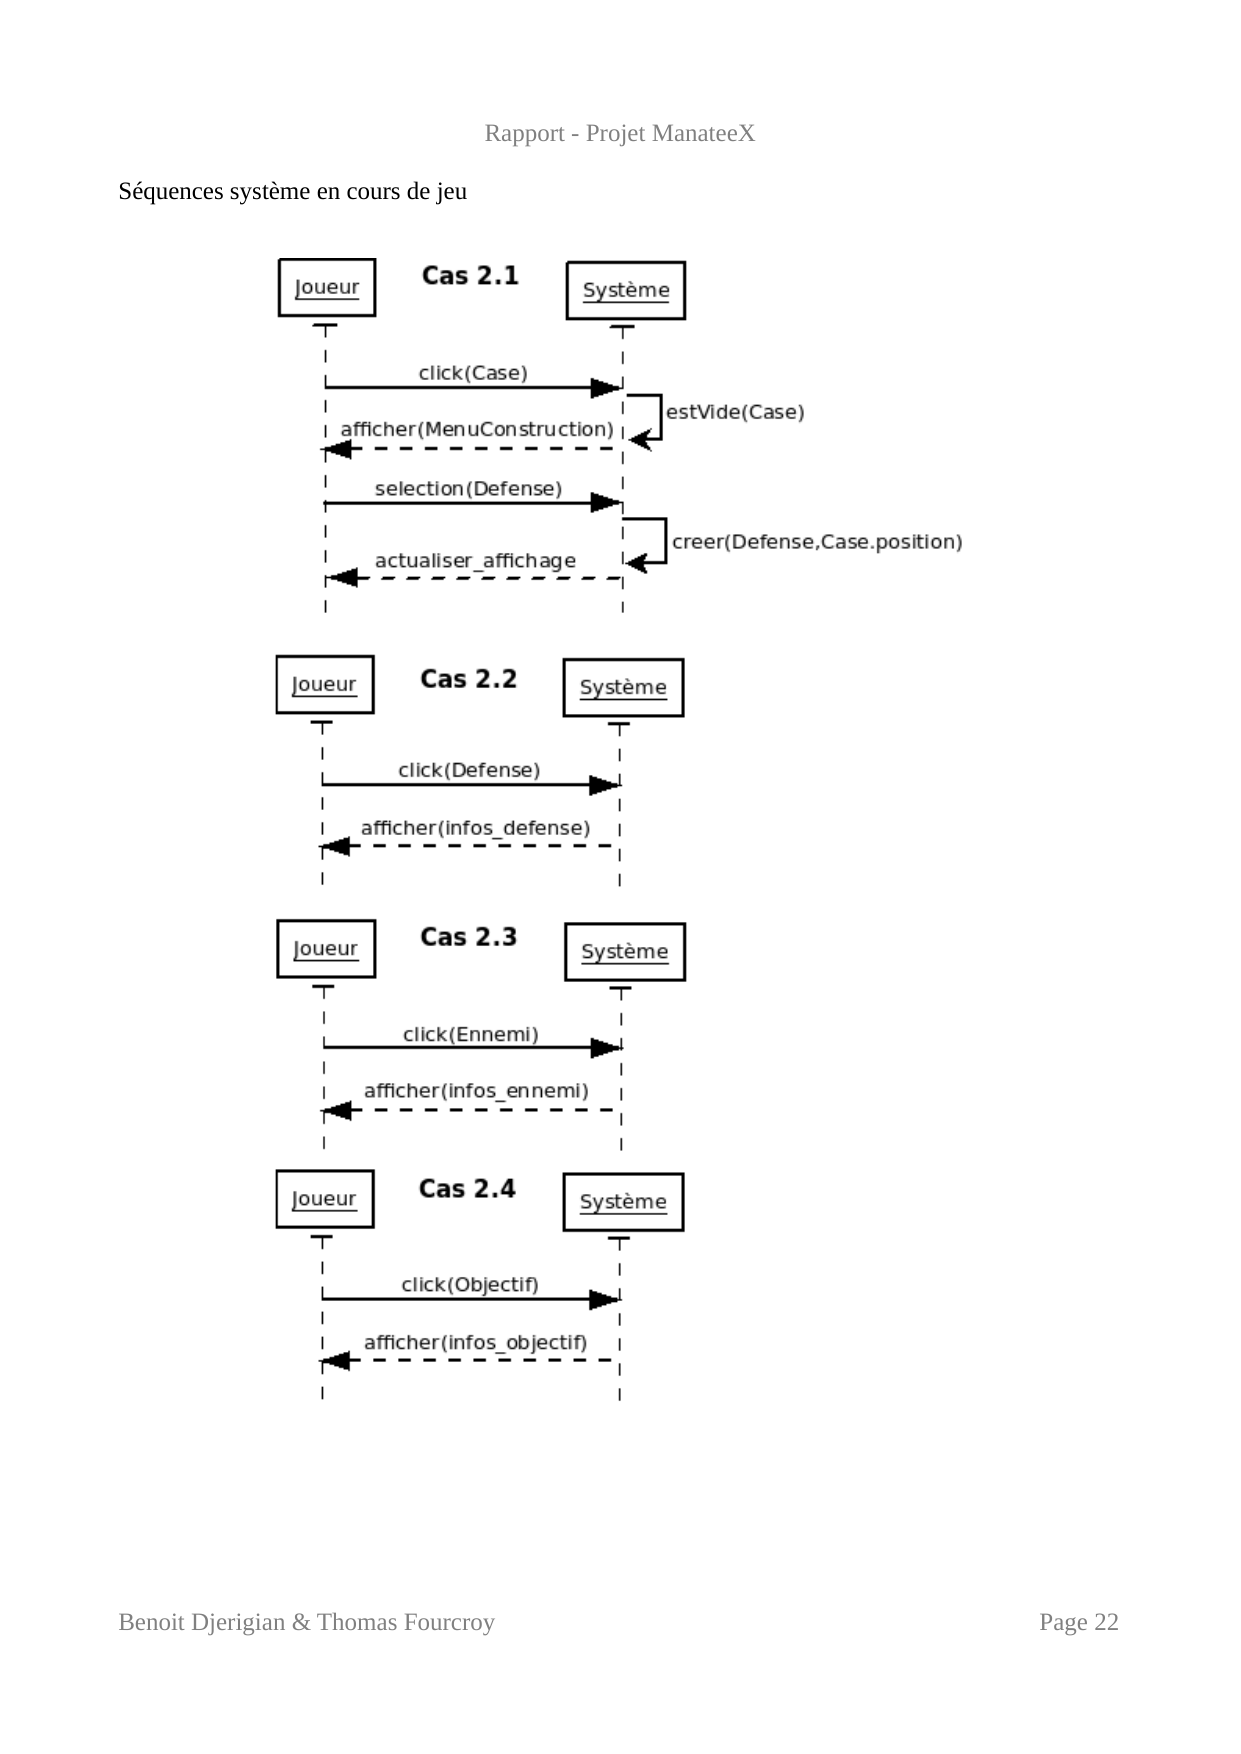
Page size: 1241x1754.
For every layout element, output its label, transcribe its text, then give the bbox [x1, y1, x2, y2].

picture [275, 258, 965, 1412]
text Séquences système en cours de jeu [118, 176, 1122, 205]
